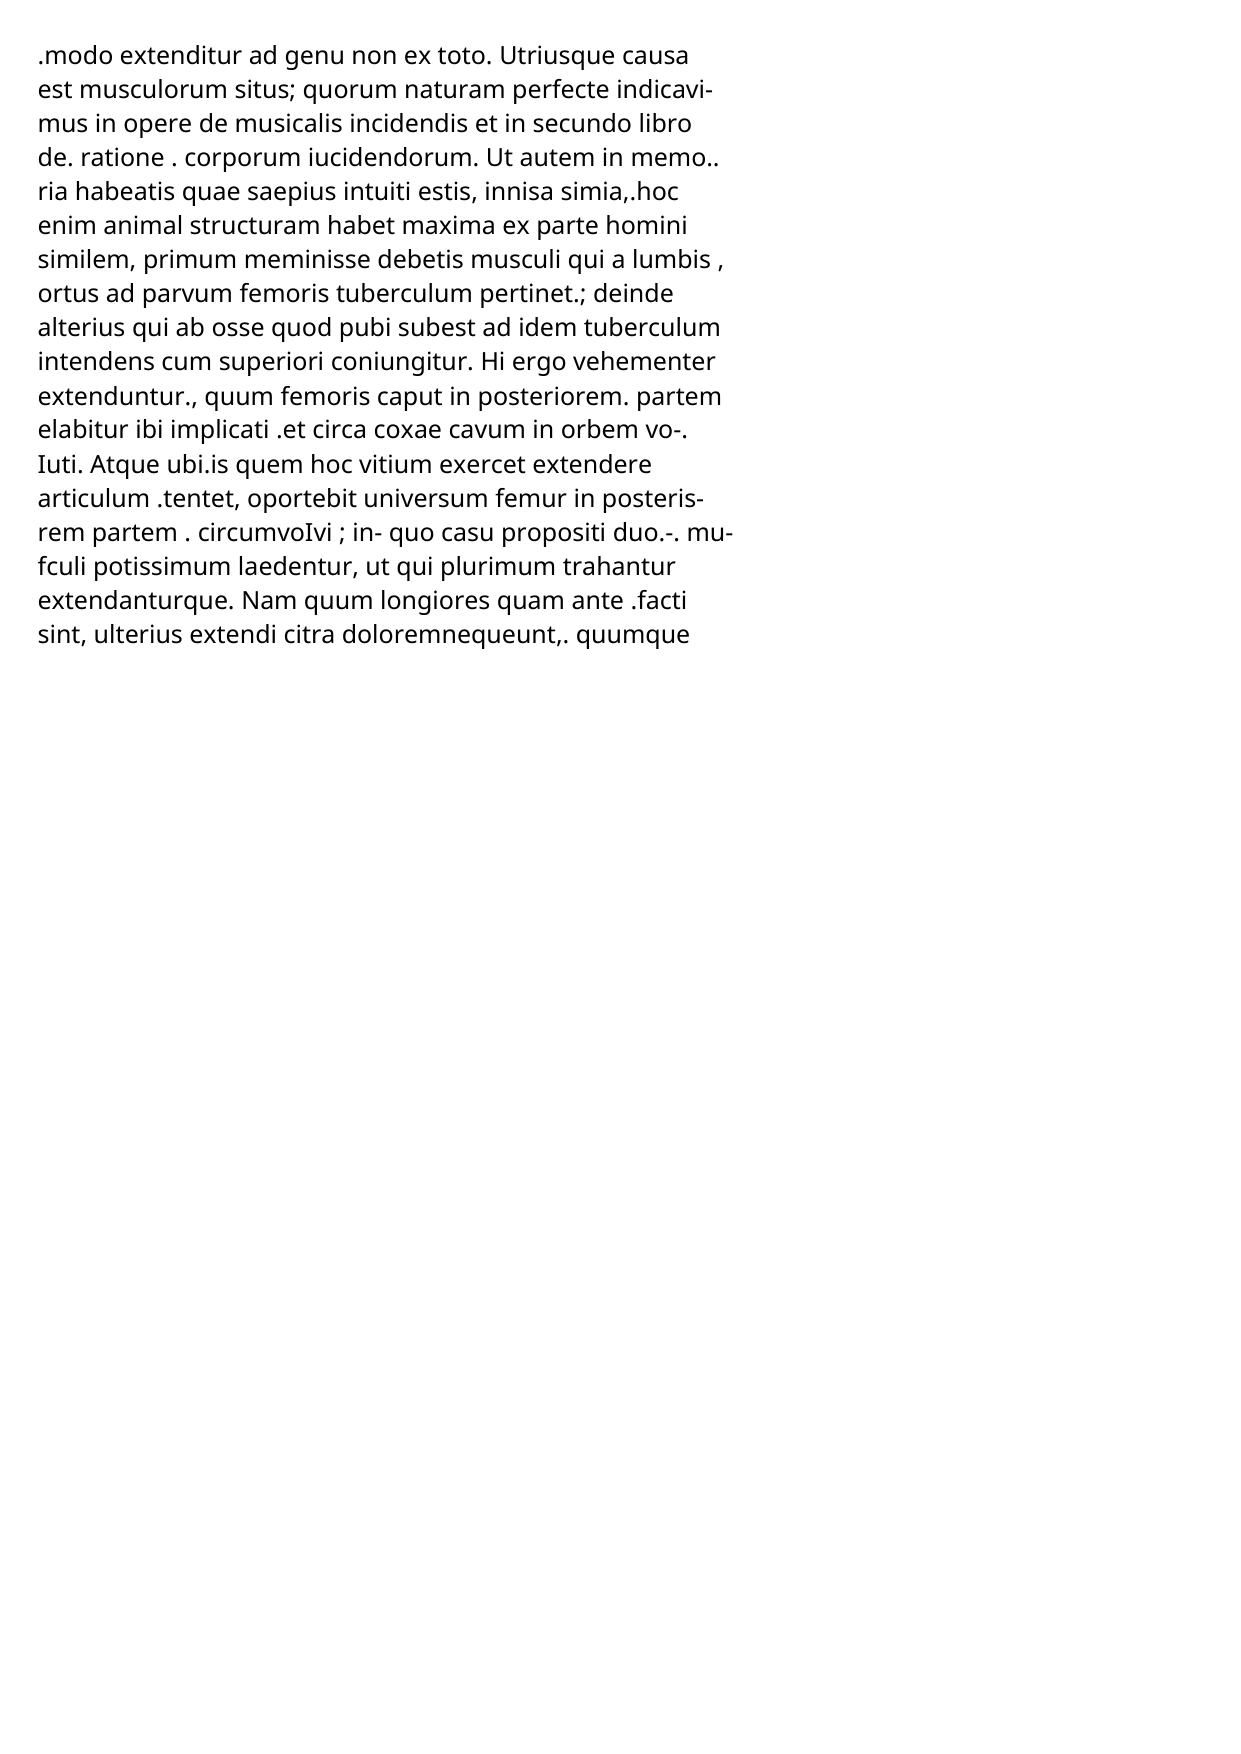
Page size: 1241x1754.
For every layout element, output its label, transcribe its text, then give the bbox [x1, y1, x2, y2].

text .modo extenditur ad genu non ex toto. Utriusque causa est musculorum situs; quorum naturam perfecte indicavi- mus in opere de musicalis incidendis et in secundo libro de. ratione . corporum iucidendorum. Ut autem in memo.. ria habeatis quae saepius intuiti estis, innisa simia,.hoc enim animal structuram habet maxima ex parte homini similem, primum meminisse debetis musculi qui a lumbis , ortus ad parvum femoris tuberculum pertinet.; deinde alterius qui ab osse quod pubi subest ad idem tuberculum intendens cum superiori coniungitur. Hi ergo vehementer extenduntur., quum femoris caput in posteriorem. partem elabitur ibi implicati .et circa coxae cavum in orbem vo-. Iuti. Atque ubi.is quem hoc vitium exercet extendere articulum .tentet, oportebit universum femur in posteris- rem partem . circumvoIvi ; in- quo casu propositi duo.-. mu- fculi potissimum laedentur, ut qui plurimum trahantur extendanturque. Nam quum longiores quam ante .facti sint, ulterius extendi citra doloremnequeunt,. quumque [37, 37, 1203, 651]
